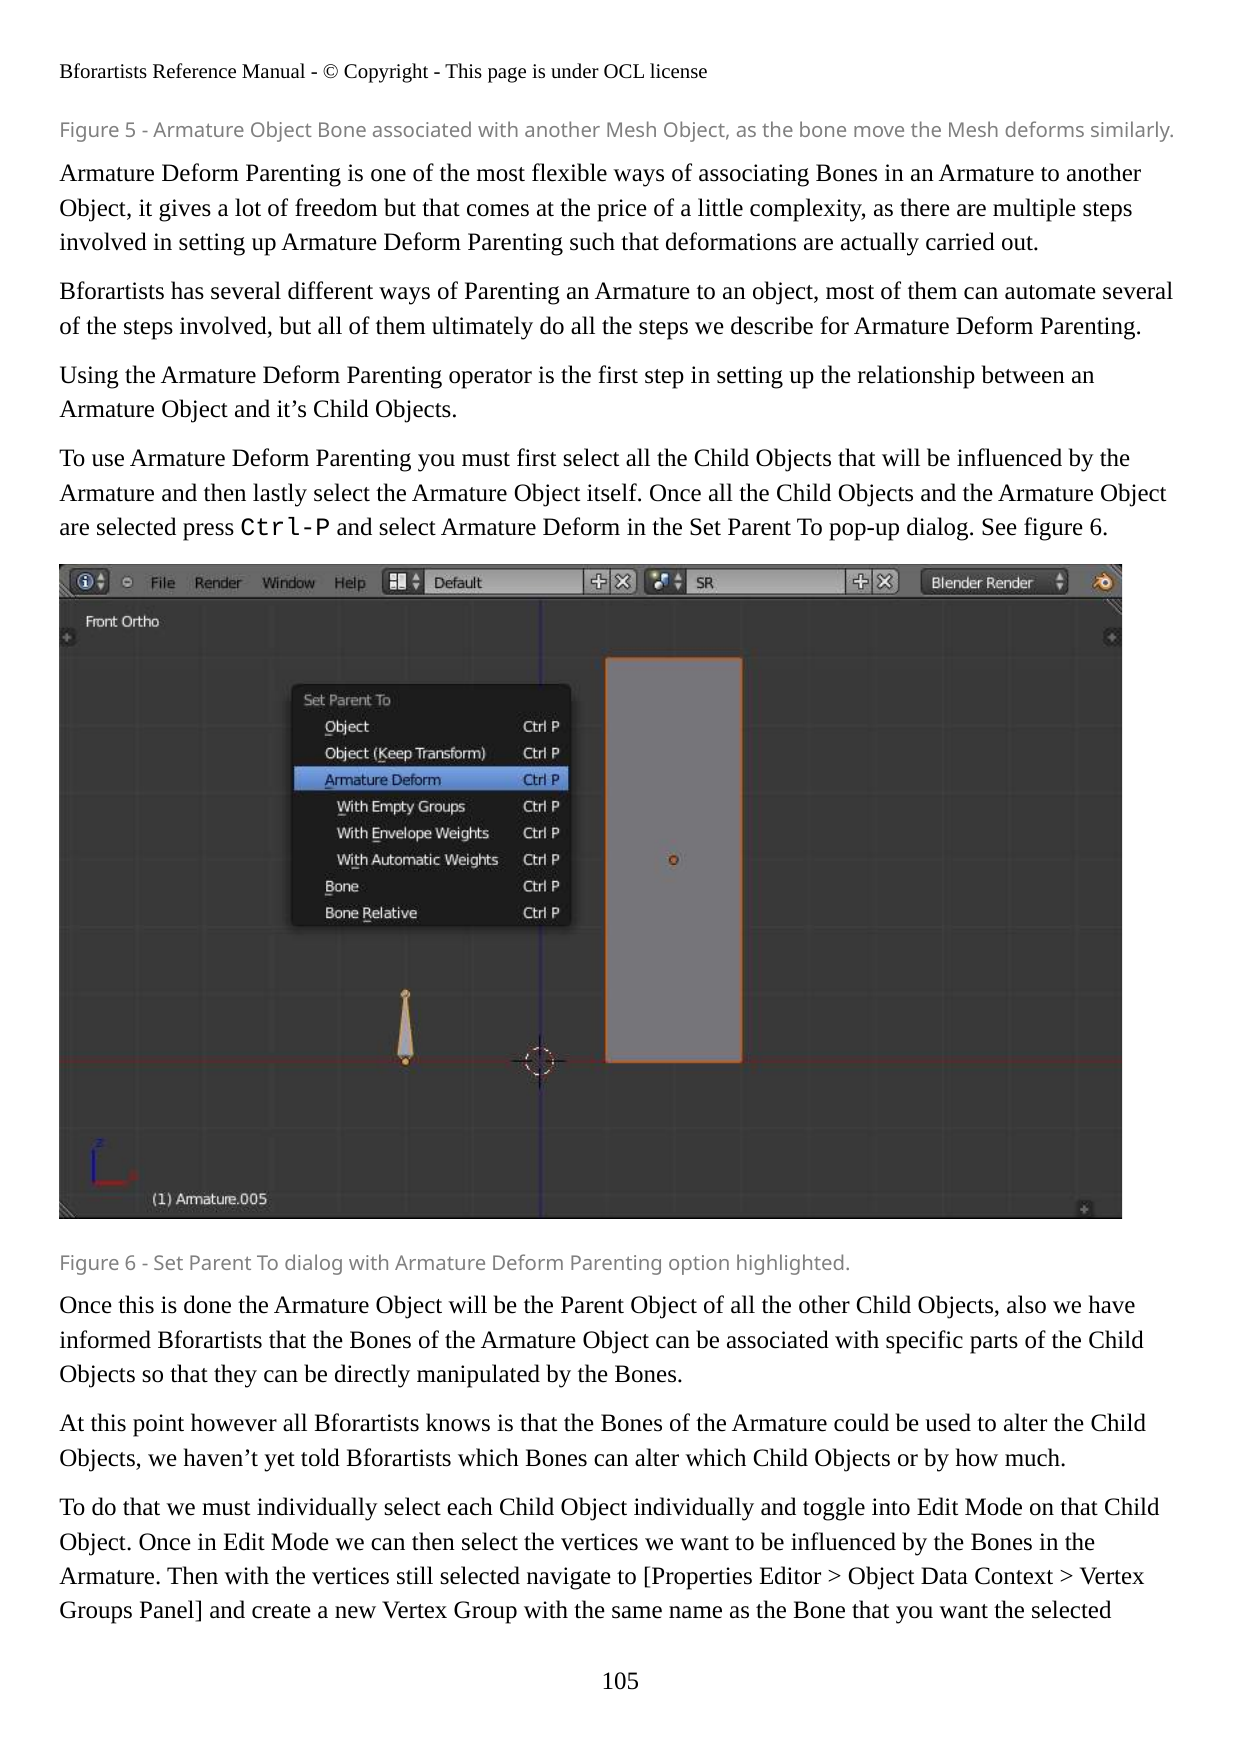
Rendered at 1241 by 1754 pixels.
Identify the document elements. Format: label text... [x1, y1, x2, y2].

text To use Armature Deform Parenting you must first select all the Child Objects that will be influenced by the Armature and then lastly select the Armature Object itself. Once all the Child Objects and the Armature Object are selected press Ctrl-P and select Armature Deform in the Set Parent To pop-up dialog. See figure 6. [59, 443, 1181, 543]
text Figure 6 - Set Parent To dialog with Armature Deform Parenting option highlighted. [59, 1245, 1181, 1276]
text Once this is done the Armature Object will be the Parent Object of all the other Child Objects, also we have informed Bforartists that the Bones of the Armature Object can be associated with specific parts of the Child Objects so that they can be directly manipulated by the Bones. [59, 1291, 1181, 1388]
picture [59, 564, 1123, 1219]
text At this point however all Bforartists knows is that the Bones of the Armature could be used to alter the Child Objects, we haven’t yet told Bforartists which Bones can alter which Child Objects or by how much. [59, 1408, 1181, 1472]
text Bforartists has several different ways of Parenting an Armature to an object, most of them can automate several of the steps involved, but all of them ultimately do all the steps we describe for Armature Deform Parenting. [59, 276, 1181, 340]
text Armature Deform Parenting is one of the most flexible ways of associating Bones in an Armature to another Object, it gives a lot of freedom but that comes at the price of a little complexity, as there are multiple steps involved in setting up Armature Deform Parenting such that deformations are actually carried out. [59, 158, 1181, 256]
text Using the Armature Deform Parenting operator is the first step in setting up the relationship between an Armature Object and it’s Child Objects. [59, 360, 1181, 423]
text To do that we must individually select each Child Object individually and toggle into Edit Mode on that Child Object. Once in Edit Mode we can then select the vertices we want to be influenced by the Bones in the Armature. Then with the vertices still selected navigate to [Properties Editor > Object Data Context > Vertex Groups Panel] and create a new Vertex Group with the same name as the Bone that you want the selected [59, 1492, 1181, 1624]
text Figure 5 - Armature Object Bone associated with another Mesh Object, as the bone move the Mesh deforms similarly. [59, 113, 1181, 144]
